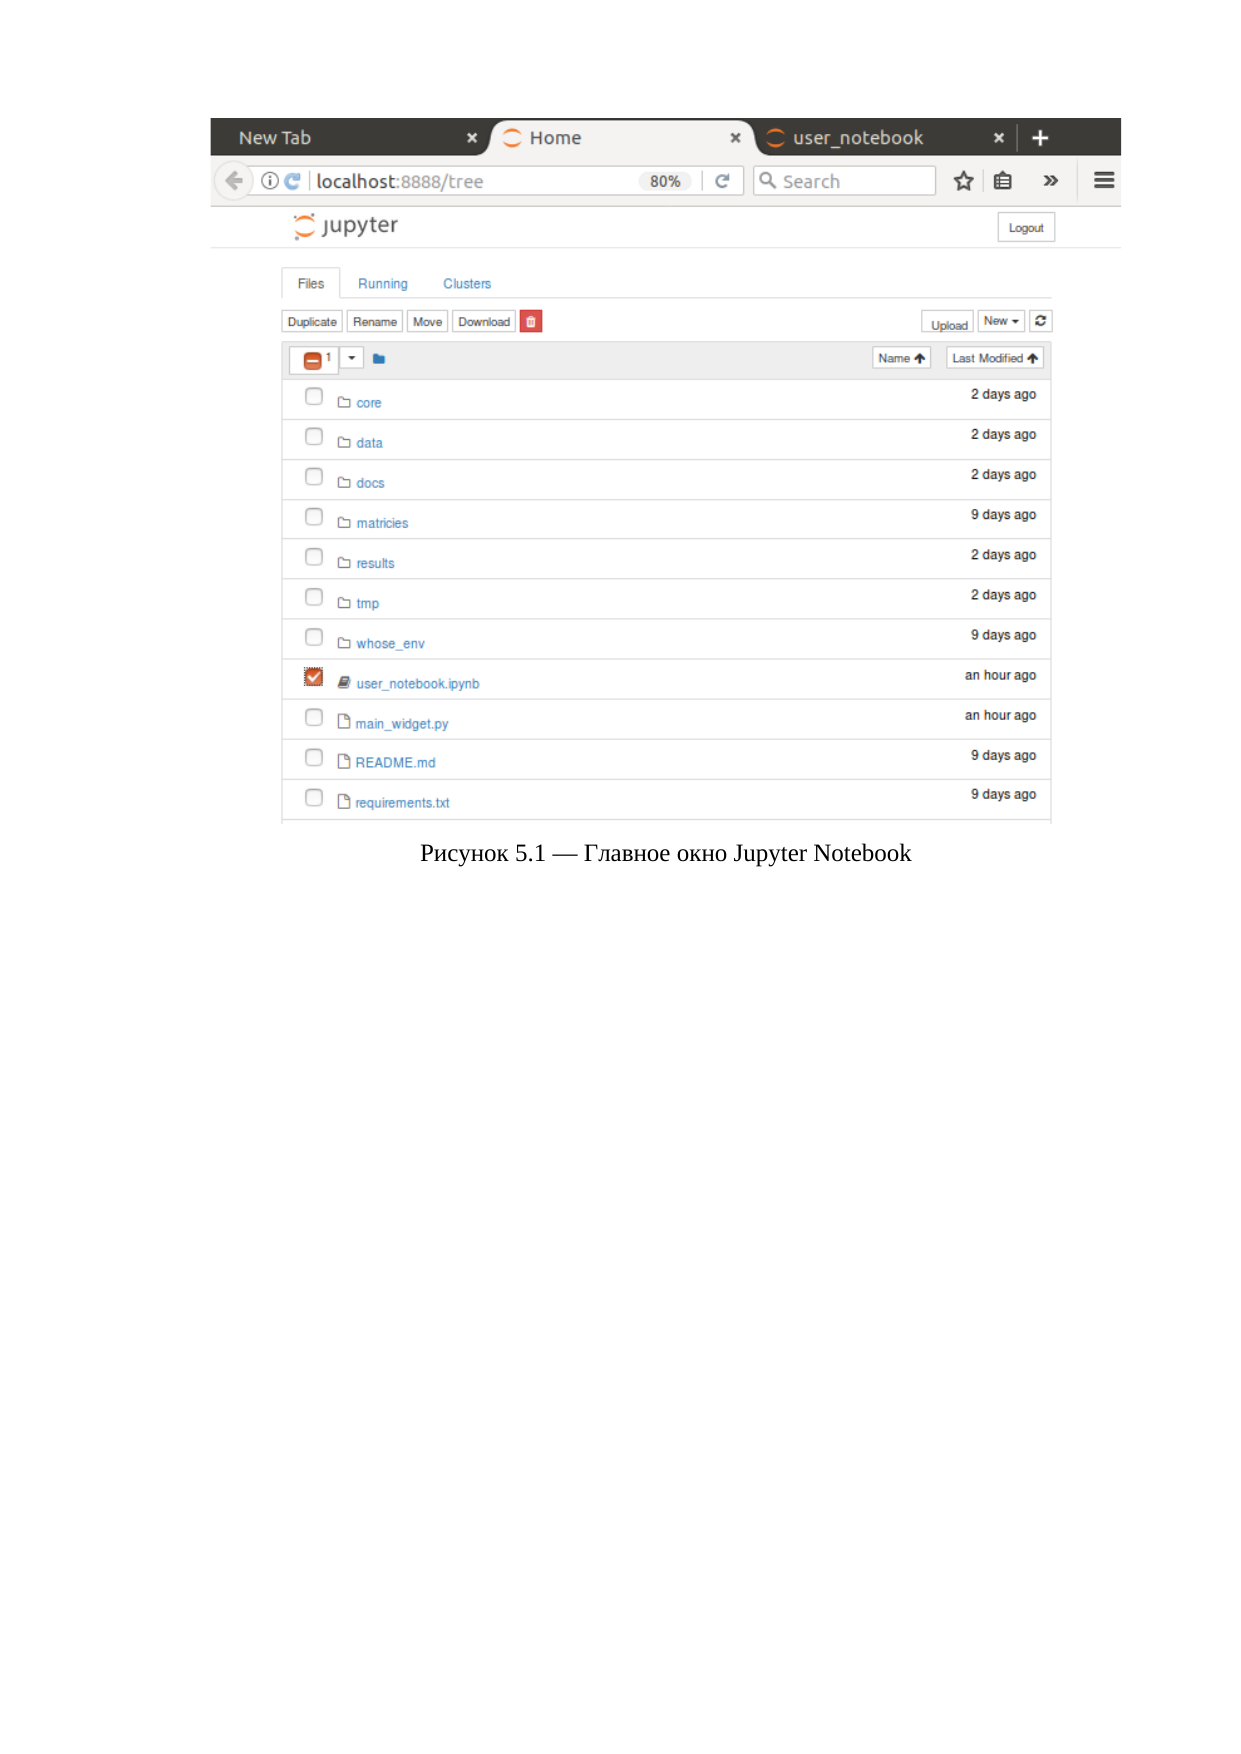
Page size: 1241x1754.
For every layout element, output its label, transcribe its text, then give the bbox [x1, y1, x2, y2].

text Рисунок 5.1 — Главное окно Jupyter Notebook [149, 824, 1182, 866]
picture [210, 118, 1122, 824]
